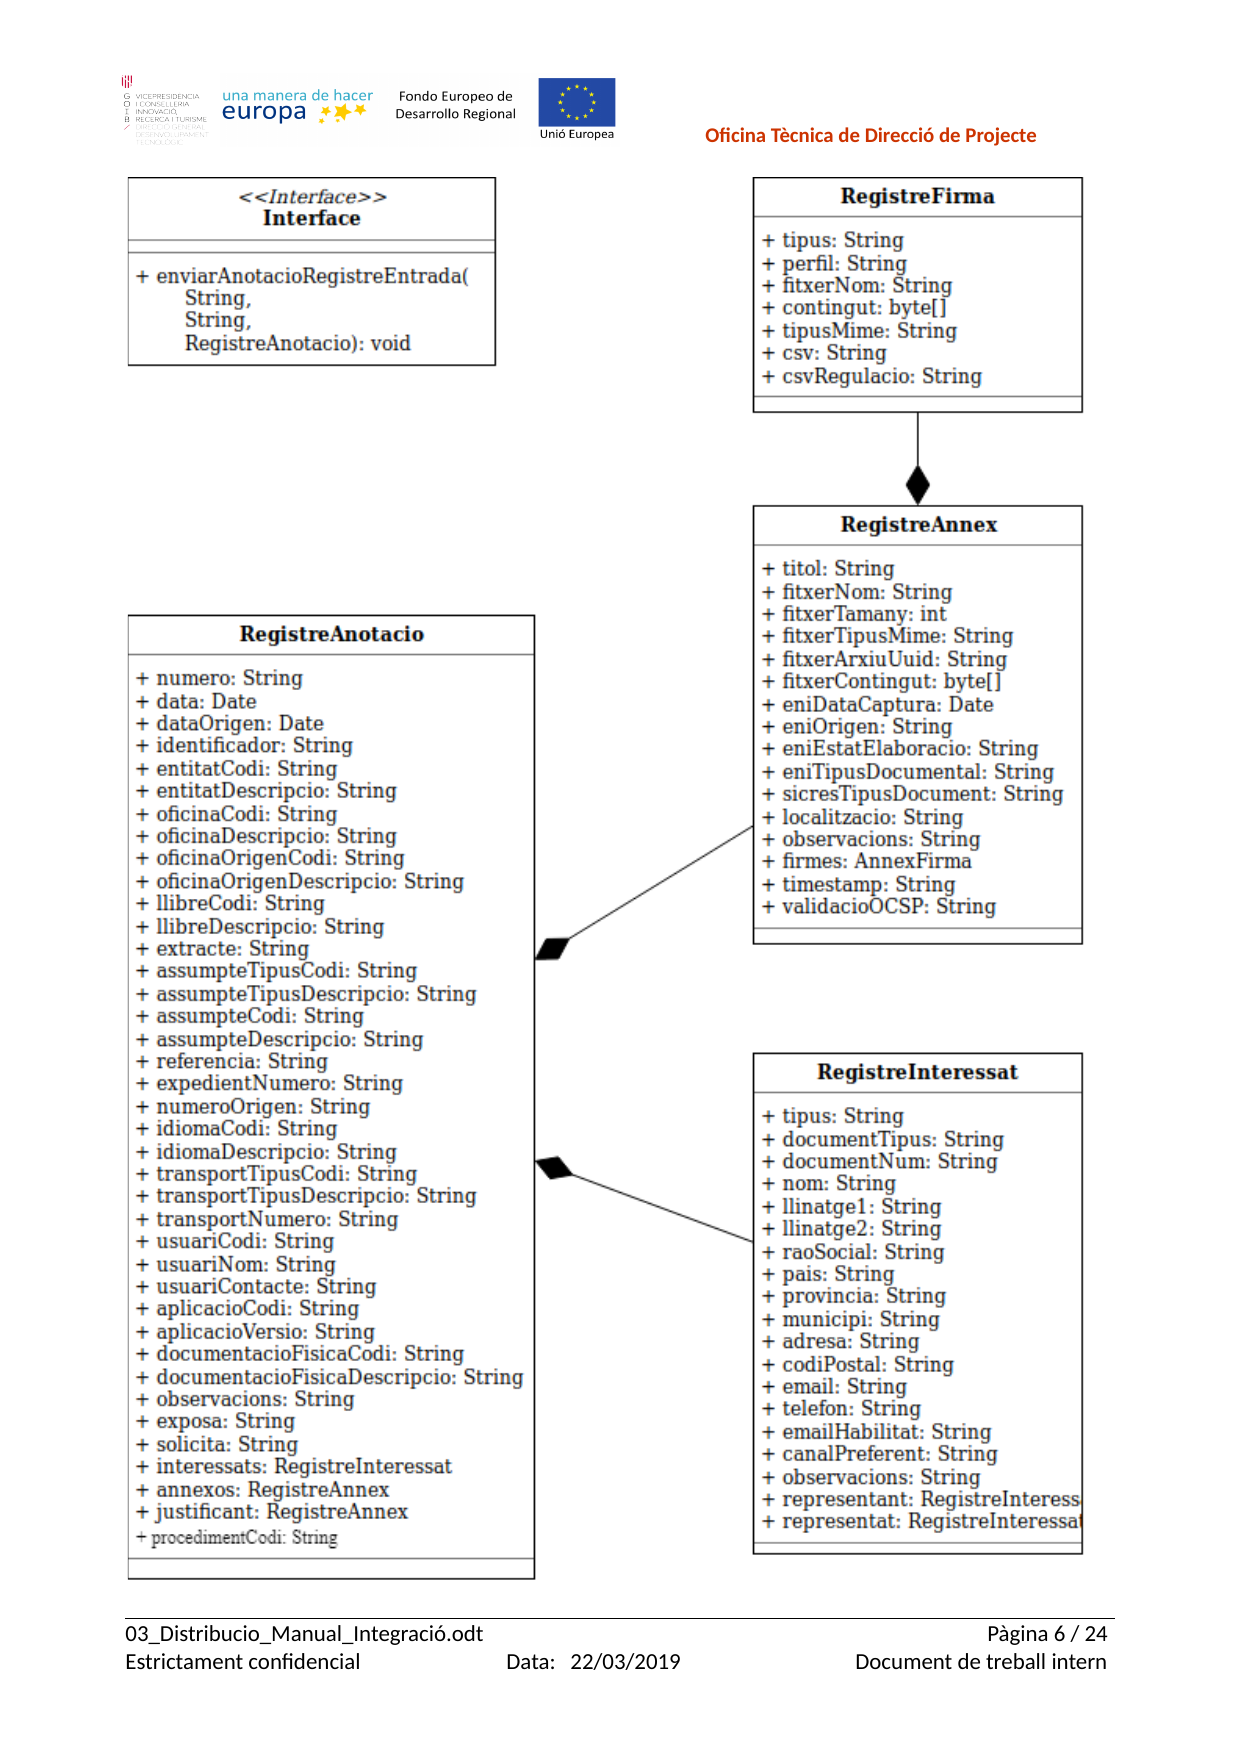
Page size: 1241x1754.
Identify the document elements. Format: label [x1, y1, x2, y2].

picture [127, 177, 1113, 1594]
picture [219, 73, 621, 147]
picture [118, 73, 213, 147]
